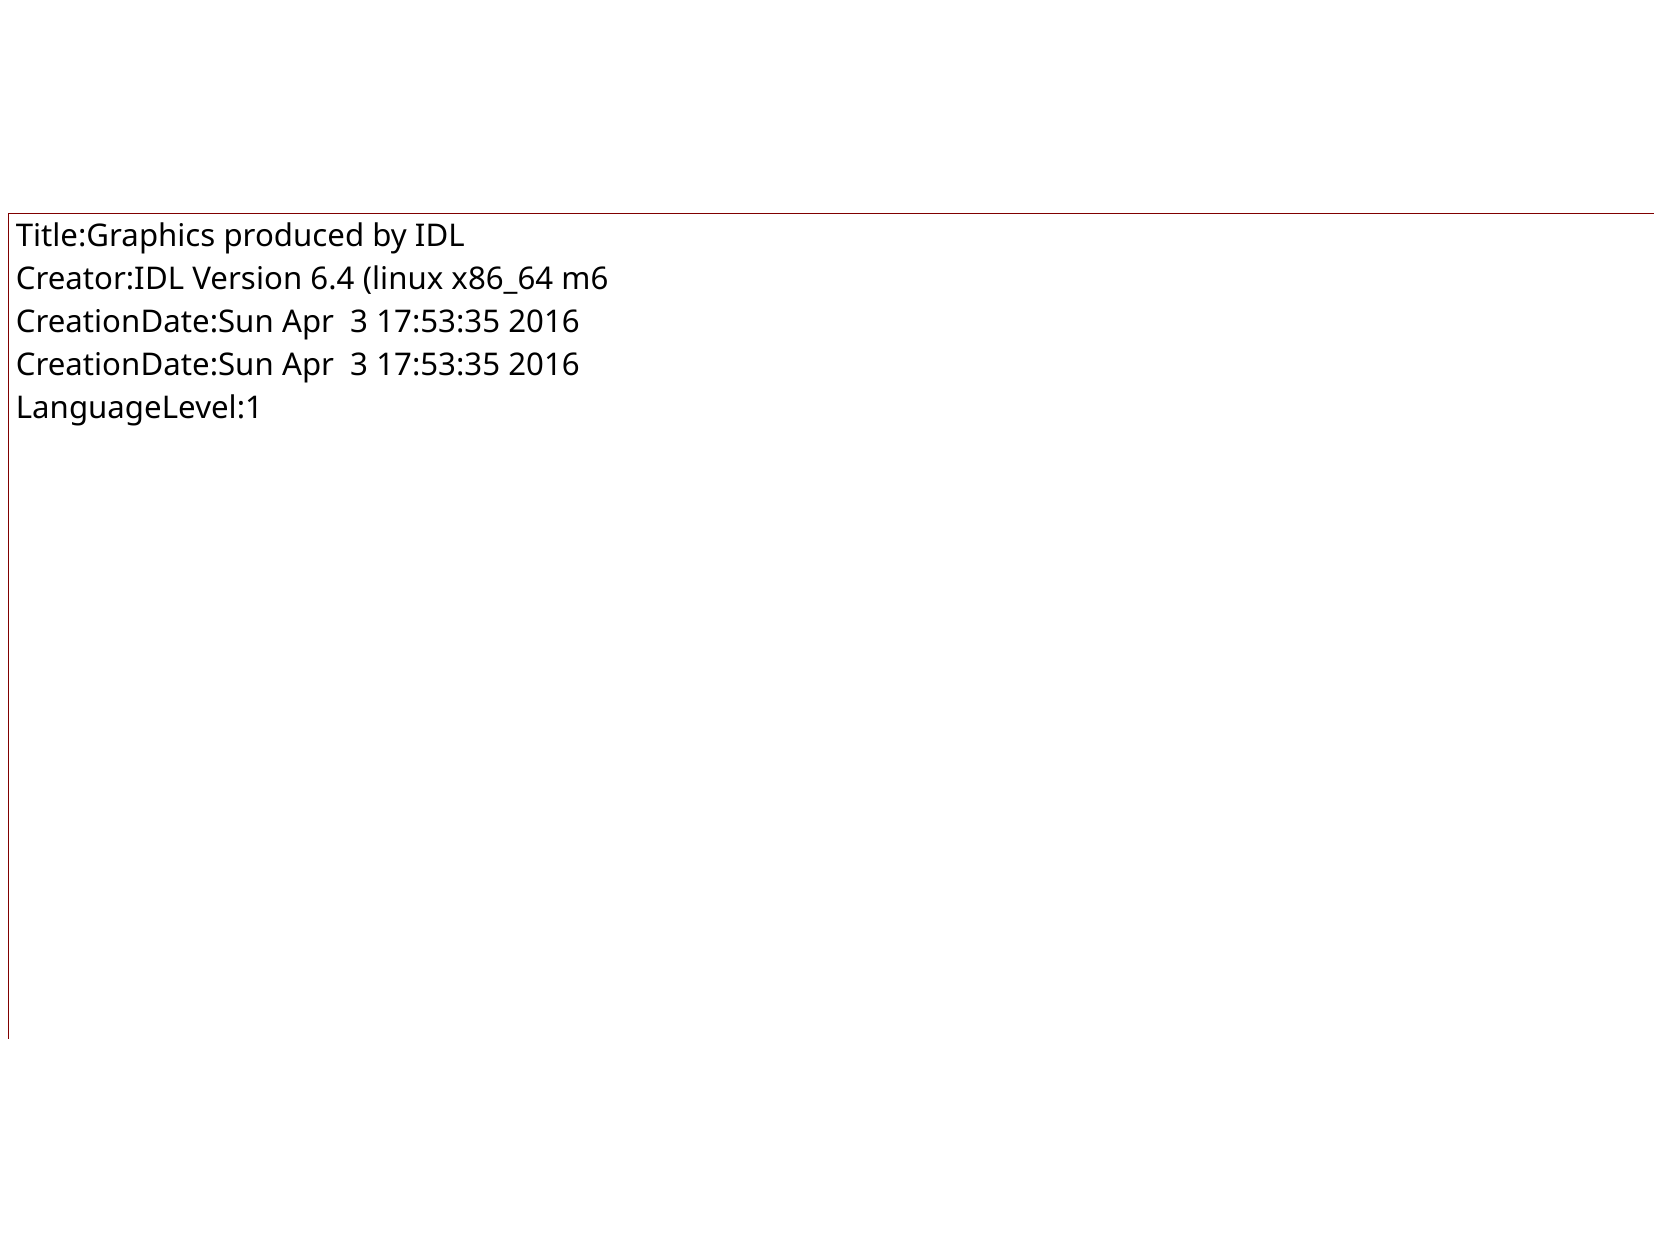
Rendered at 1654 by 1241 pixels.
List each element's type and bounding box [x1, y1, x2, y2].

picture [5, 211, 1654, 1039]
